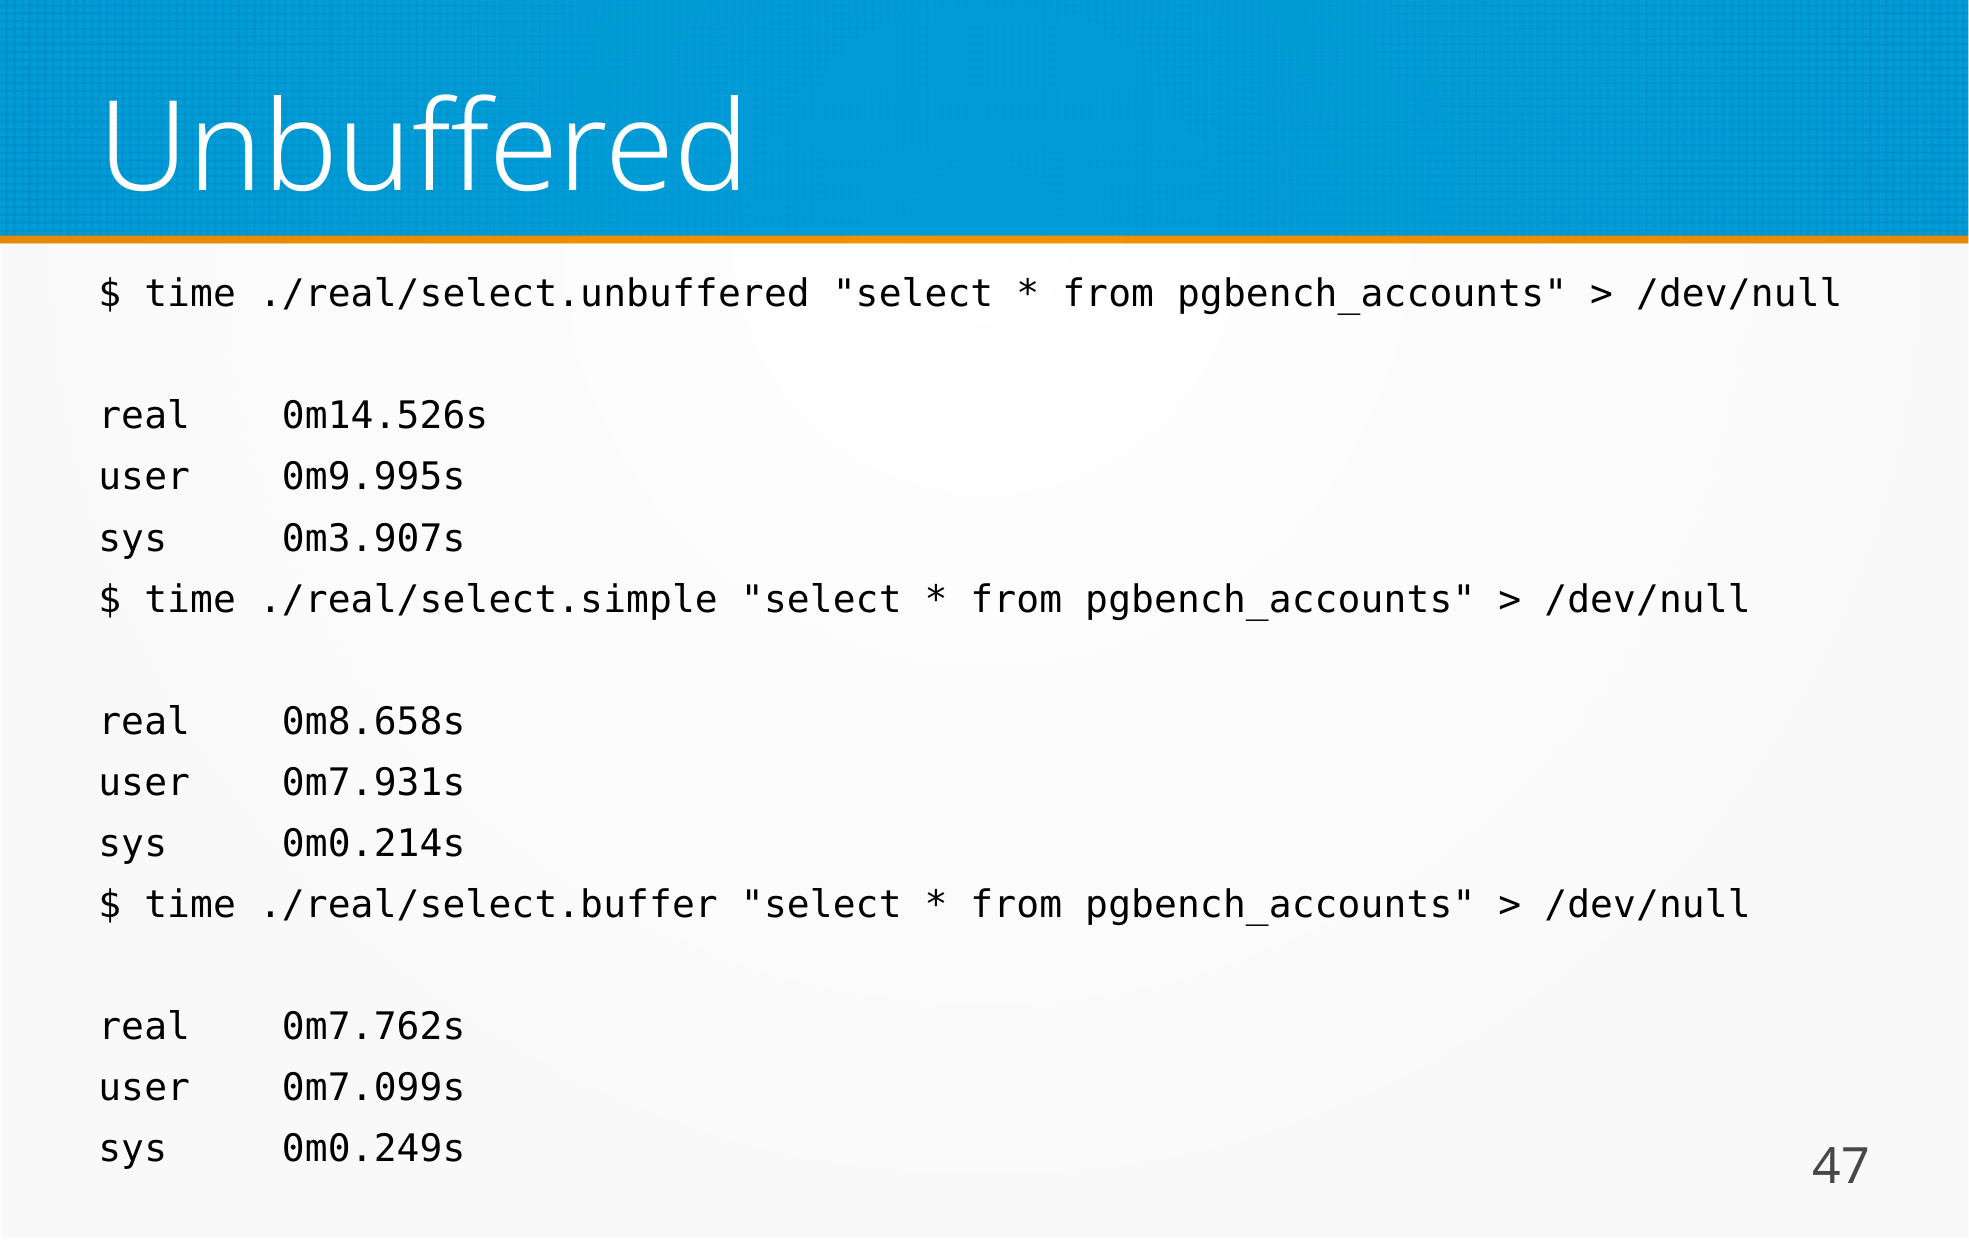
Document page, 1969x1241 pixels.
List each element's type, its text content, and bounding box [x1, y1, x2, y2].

list $ time ./real/select.unbuffered "select * from pgbench_accounts" > /dev/null real 0m14.526s user 0m9.995s sys 0m3.907s $ time ./real/select.simple "select * from pgbench_accounts" > /dev/null real 0m8.658s user 0m7.931s sys 0m0.214s $ time ./real/select.buffer "select * from pgbench_accounts" > /dev/null real 0m7.762s user 0m7.099s sys 0m0.249s [98, 271, 1861, 1193]
picture [0, 236, 1969, 1241]
title Unbuffered [98, 19, 1870, 227]
